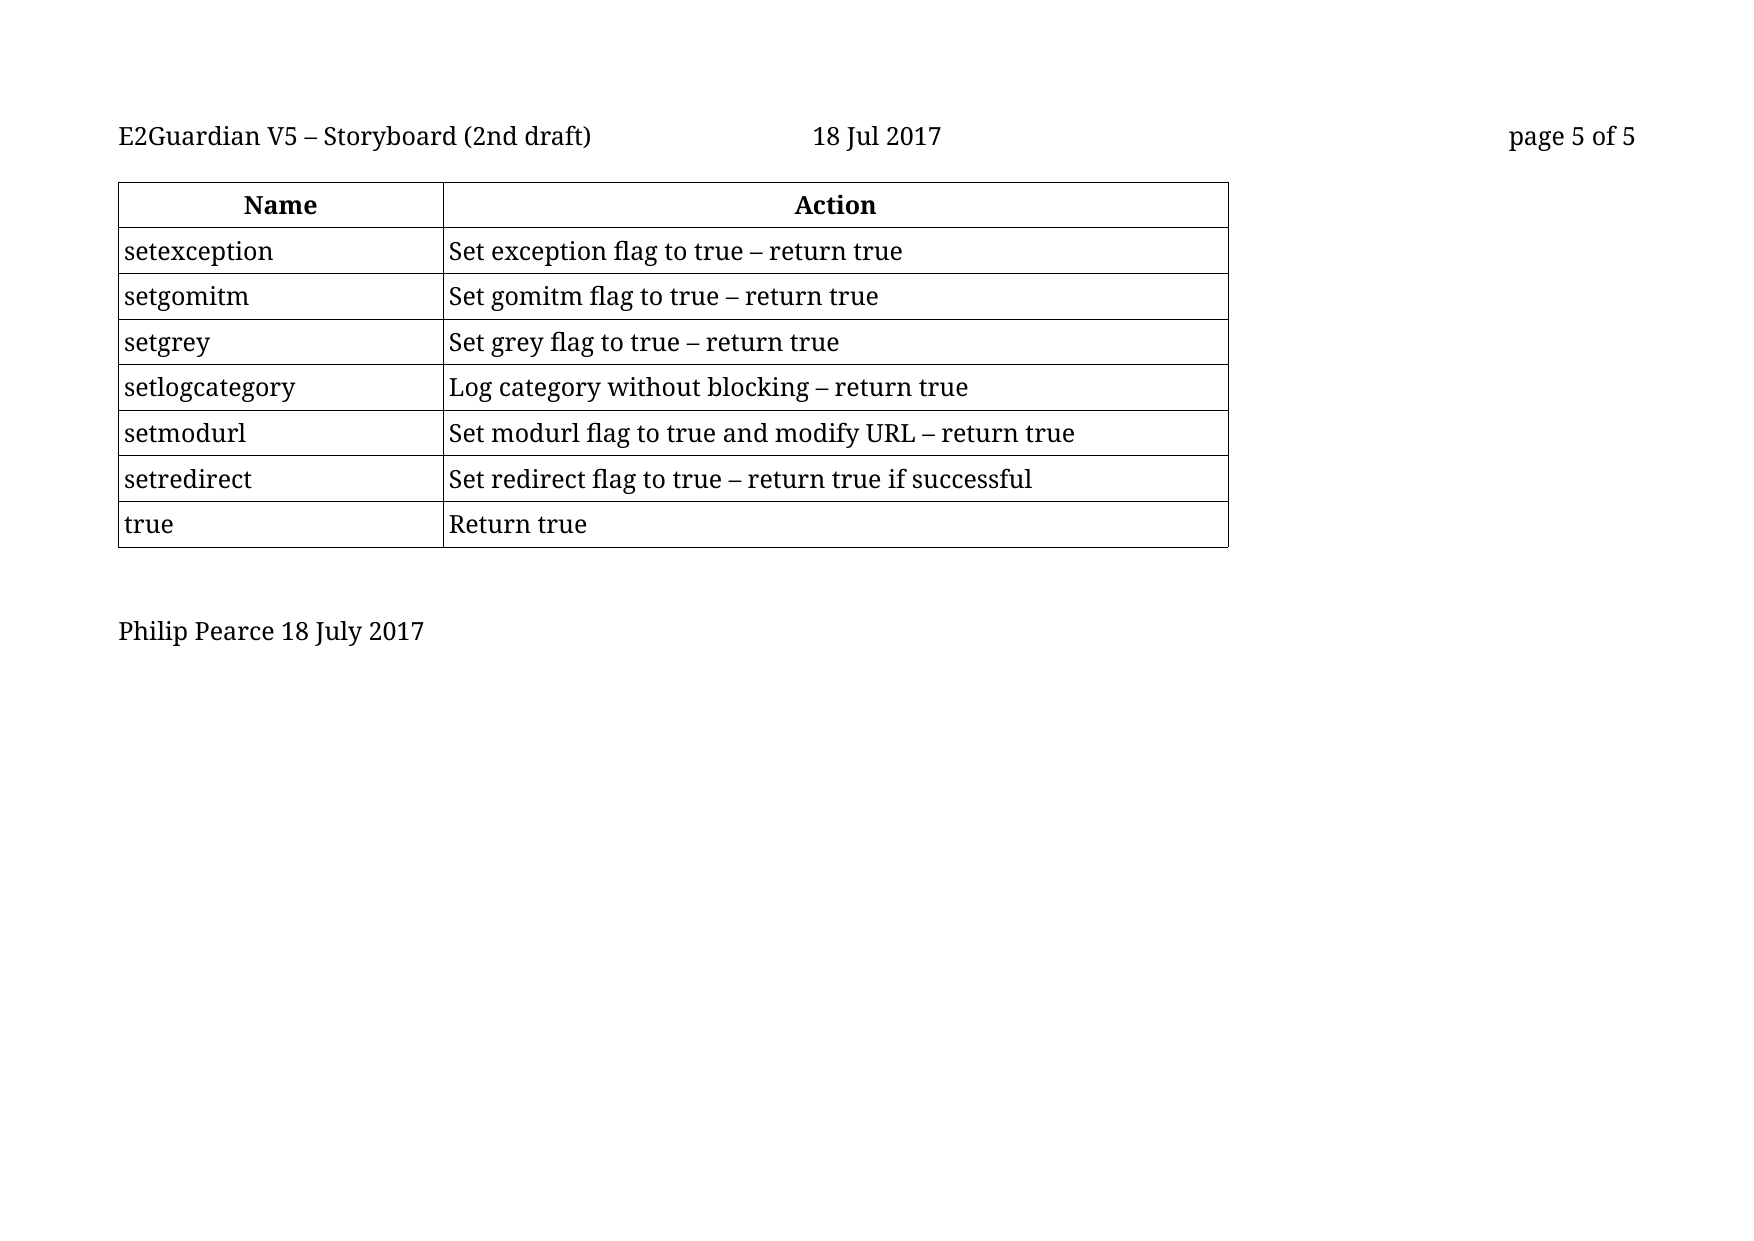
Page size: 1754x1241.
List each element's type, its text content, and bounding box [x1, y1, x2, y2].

table_cell setgomitm [119, 274, 443, 318]
table_cell setmodurl [119, 411, 443, 455]
table_cell Return true [444, 502, 1228, 547]
table_cell setlogcategory [119, 365, 443, 410]
table_header Name [119, 183, 443, 227]
text Philip Pearce 18 July 2017 [118, 613, 1636, 647]
table_cell setredirect [119, 456, 443, 501]
table_cell setexception [119, 228, 443, 273]
table_cell Set gomitm flag to true – return true [444, 274, 1228, 318]
table_cell Set redirect flag to true – return true if successful [444, 456, 1228, 501]
table_cell true [119, 502, 443, 547]
table_cell Set exception flag to true – return true [444, 228, 1228, 273]
table_cell setgrey [119, 320, 443, 364]
table_header Action [444, 183, 1228, 227]
table_cell Set modurl flag to true and modify URL – return true [444, 411, 1228, 455]
table_cell Set grey flag to true – return true [444, 320, 1228, 364]
table_cell Log category without blocking – return true [444, 365, 1228, 410]
